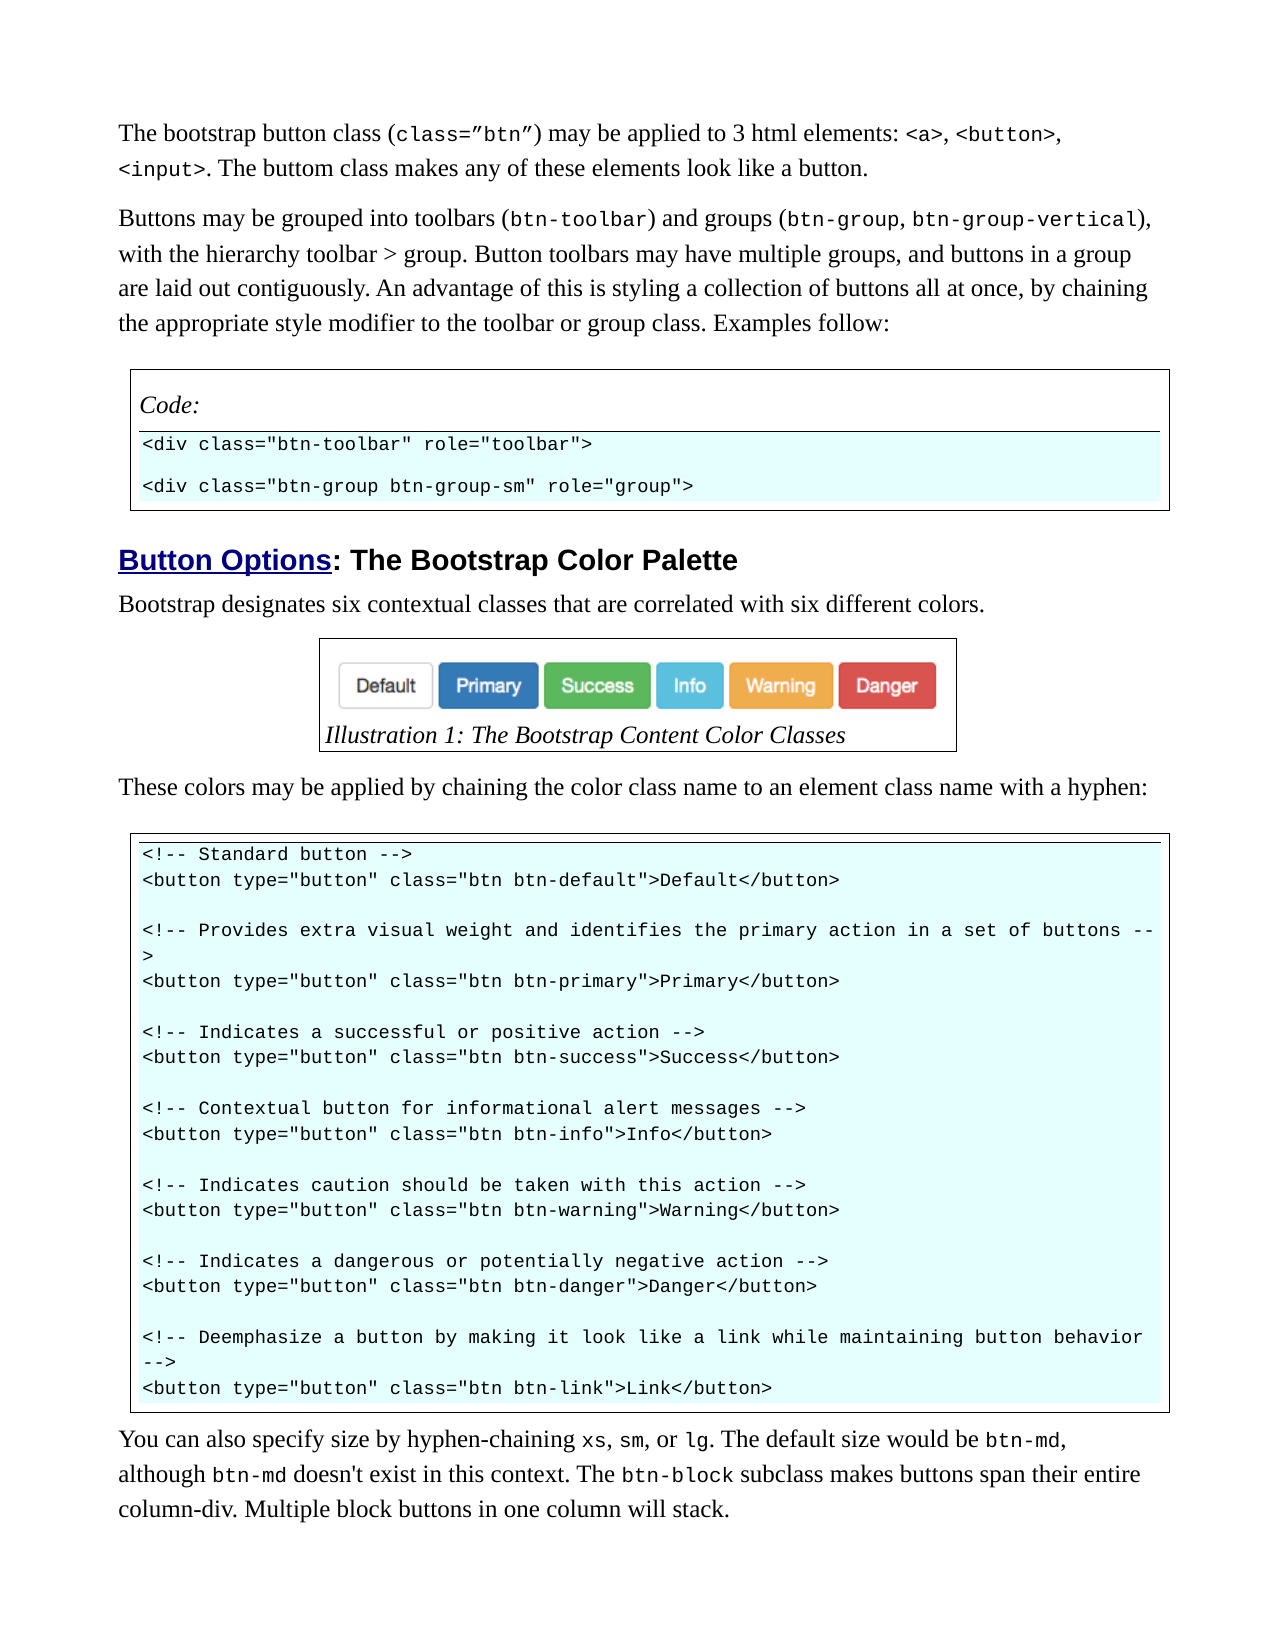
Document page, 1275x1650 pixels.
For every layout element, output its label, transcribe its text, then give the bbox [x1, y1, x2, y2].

text <div class="btn-group btn-group-sm" role="group"> [139, 474, 1160, 501]
text <!-- Indicates caution should be taken with this action --> [139, 1172, 1161, 1197]
text <!-- Standard button --> [139, 843, 1161, 866]
text Code: [139, 390, 1160, 419]
text <div class="btn-toolbar" role="toolbar"> [139, 432, 1160, 452]
text <!-- Indicates a successful or positive action --> [139, 1020, 1161, 1044]
text <button type="button" class="btn btn-primary">Primary</button> [139, 969, 1161, 993]
text The bootstrap button class (class=”btn”) may be applied to 3 html elements: <a>, <button>, <input>. The buttom class makes any of these elements look like a button. [118, 118, 1157, 183]
text <button type="button" class="btn btn-warning">Warning</button> [139, 1198, 1161, 1222]
text Bootstrap designates six contextual classes that are correlated with six different colors. [118, 589, 1157, 618]
picture [332, 653, 943, 720]
text <!-- Deemphasize a button by making it look like a link while maintaining button behavior --> [139, 1325, 1161, 1374]
text <!-- Indicates a dangerous or potentially negative action --> [139, 1248, 1161, 1273]
text <!-- Contextual button for informational alert messages --> [139, 1096, 1161, 1120]
text <button type="button" class="btn btn-default">Default</button> [139, 867, 1161, 892]
text You can also specify size by hyphen-chaining xs, sm, or lg. The default size would be btn-md, although btn-md doesn't exist in this context. The btn-block subclass makes buttons span their entire column-div. Multiple block buttons in one column will stack. [118, 1424, 1157, 1523]
text Buttons may be grouped into toolbars (btn-toolbar) and groups (btn-group, btn-group-vertical), with the hierarchy toolbar > group. Button toolbars may have multiple groups, and buttons in a group are laid out contiguously. An advantage of this is styling a collection of buttons all at once, by chaining the appropriate style modifier to the toolbar or group class. Examples follow: [118, 203, 1157, 336]
text Illustration 1: The Bootstrap Content Color Classes [325, 720, 950, 748]
text <button type="button" class="btn btn-info">Info</button> [139, 1121, 1161, 1146]
subtitle Button Options: The Bootstrap Color Palette [118, 543, 1157, 576]
text These colors may be applied by chaining the color class name to an element class name with a hyphen: [118, 772, 1157, 801]
text <button type="button" class="btn btn-link">Link</button> [139, 1376, 1161, 1403]
text <button type="button" class="btn btn-success">Success</button> [139, 1045, 1161, 1069]
text <!-- Provides extra visual weight and identifies the primary action in a set of buttons --> [139, 918, 1161, 968]
text <button type="button" class="btn btn-danger">Danger</button> [139, 1274, 1161, 1298]
